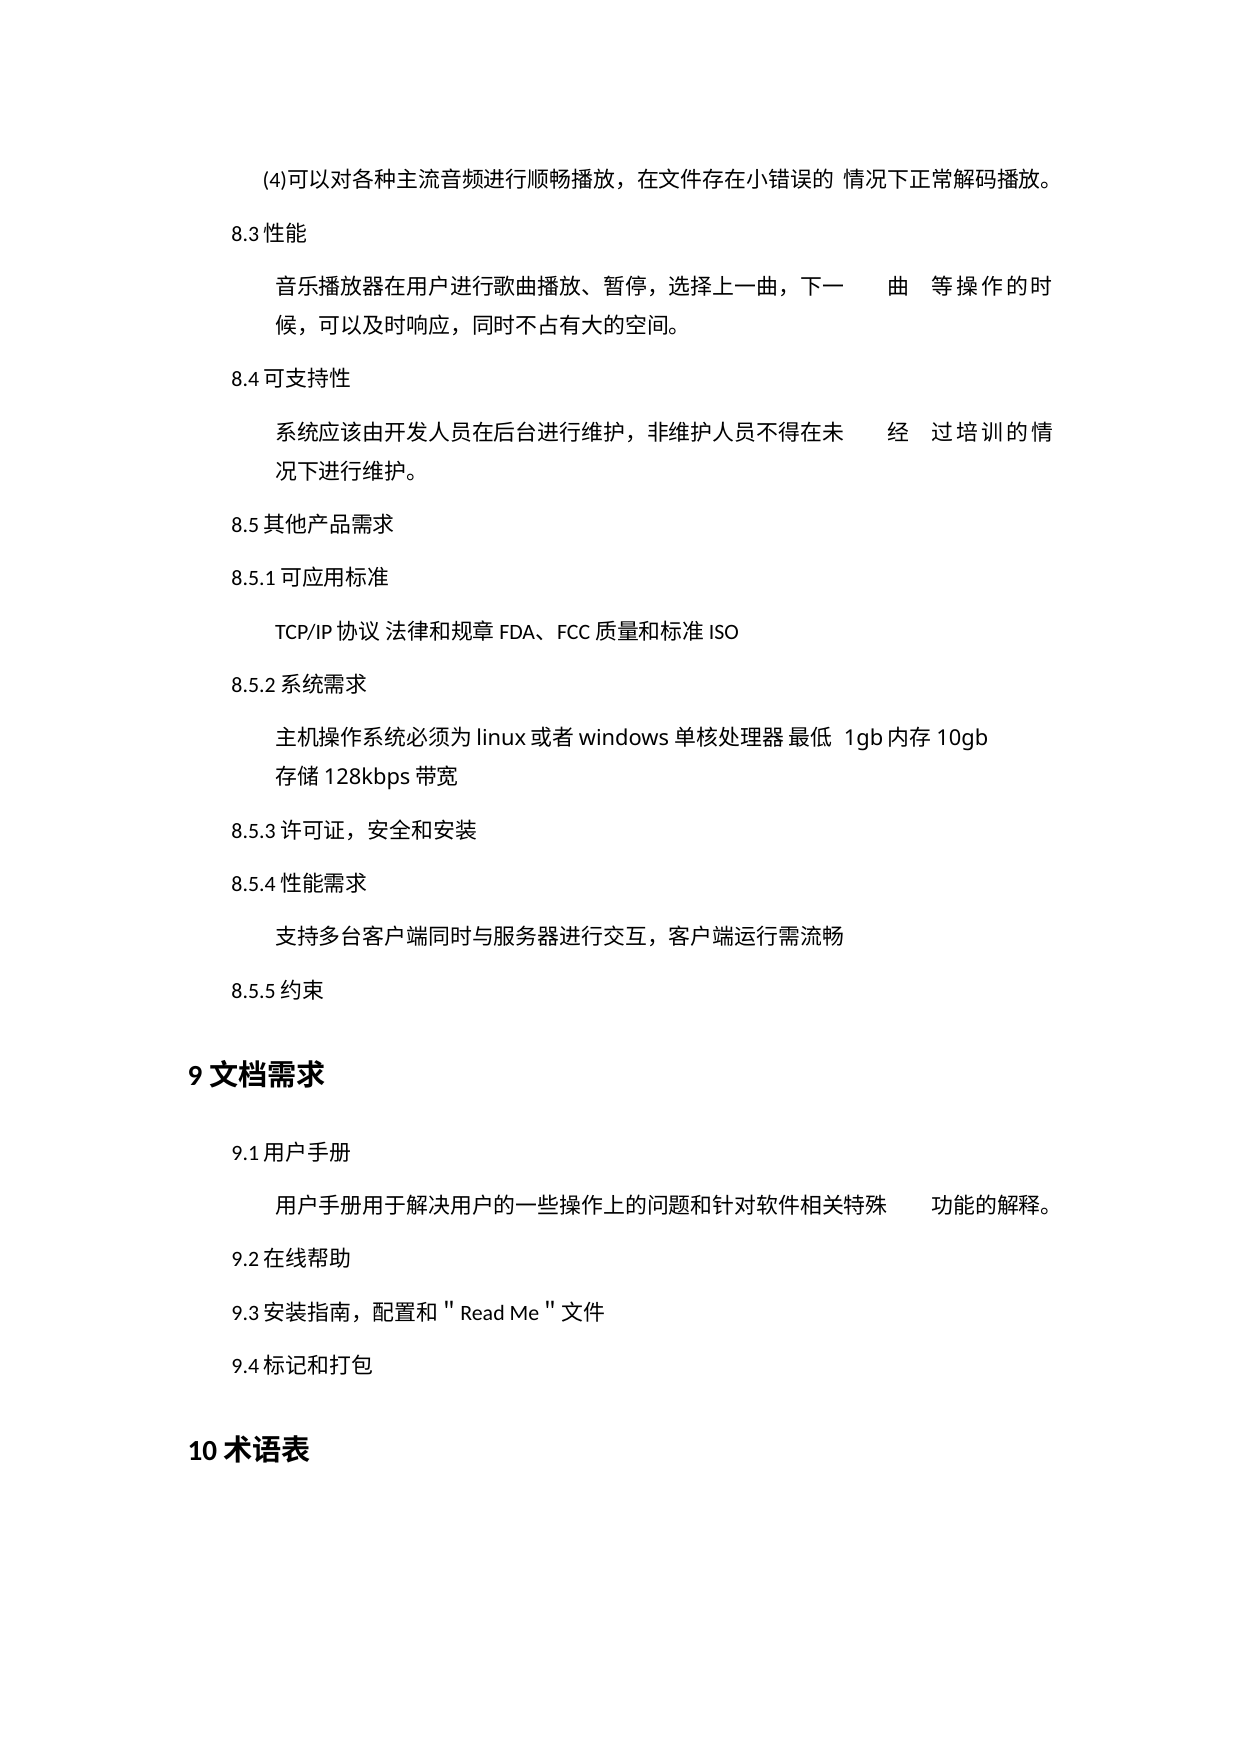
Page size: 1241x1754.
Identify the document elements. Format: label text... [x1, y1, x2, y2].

text 支持多台客户端同时与服务器进行交互，客户端运行需流畅 [187, 919, 1053, 951]
text 9.1用户手册 [187, 1134, 1053, 1167]
text 8.3性能 [187, 215, 1053, 248]
text 用户手册用于解决用户的一些操作上的问题和针对软件相关特殊 功能的解释。 [187, 1188, 1053, 1220]
text 9.3安装指南，配置和＂Read Me＂文件 [187, 1294, 1053, 1327]
text 8.5其他产品需求 [187, 507, 1053, 539]
text TCP/IP协议 法律和规章FDA、FCC 质量和标准ISO [187, 613, 1053, 646]
text 10术语表 [187, 1416, 1053, 1481]
text 8.5.1可应用标准 [187, 560, 1053, 592]
text 音乐播放器在用户进行歌曲播放、暂停，选择上一曲，下一 曲 等操作的时 候，可以及时响应，同时不占有大的空间。 [187, 269, 1053, 340]
text 8.4可支持性 [187, 361, 1053, 393]
text 8.5.2系统需求 [187, 667, 1053, 699]
text 9 文档需求 [187, 1040, 1053, 1105]
text 9.4标记和打包 [187, 1348, 1053, 1380]
text 9.2在线帮助 [187, 1241, 1053, 1273]
text 8.5.5约束 [187, 972, 1053, 1005]
text 8.5.4性能需求 [187, 866, 1053, 898]
text 系统应该由开发人员在后台进行维护，非维护人员不得在未 经 过培训的情 况下进行维护。 [187, 414, 1053, 486]
list 可以对各种主流音频进行顺畅播放，在文件存在小错误的 情况下正常解码播放。 [262, 162, 1053, 194]
text 主机操作系统必须为linux或者windows 单核处理器 最低 1gb内存 10gb 存储 128kbps带宽 [187, 720, 1053, 791]
text 8.5.3许可证，安全和安装 [187, 812, 1053, 845]
